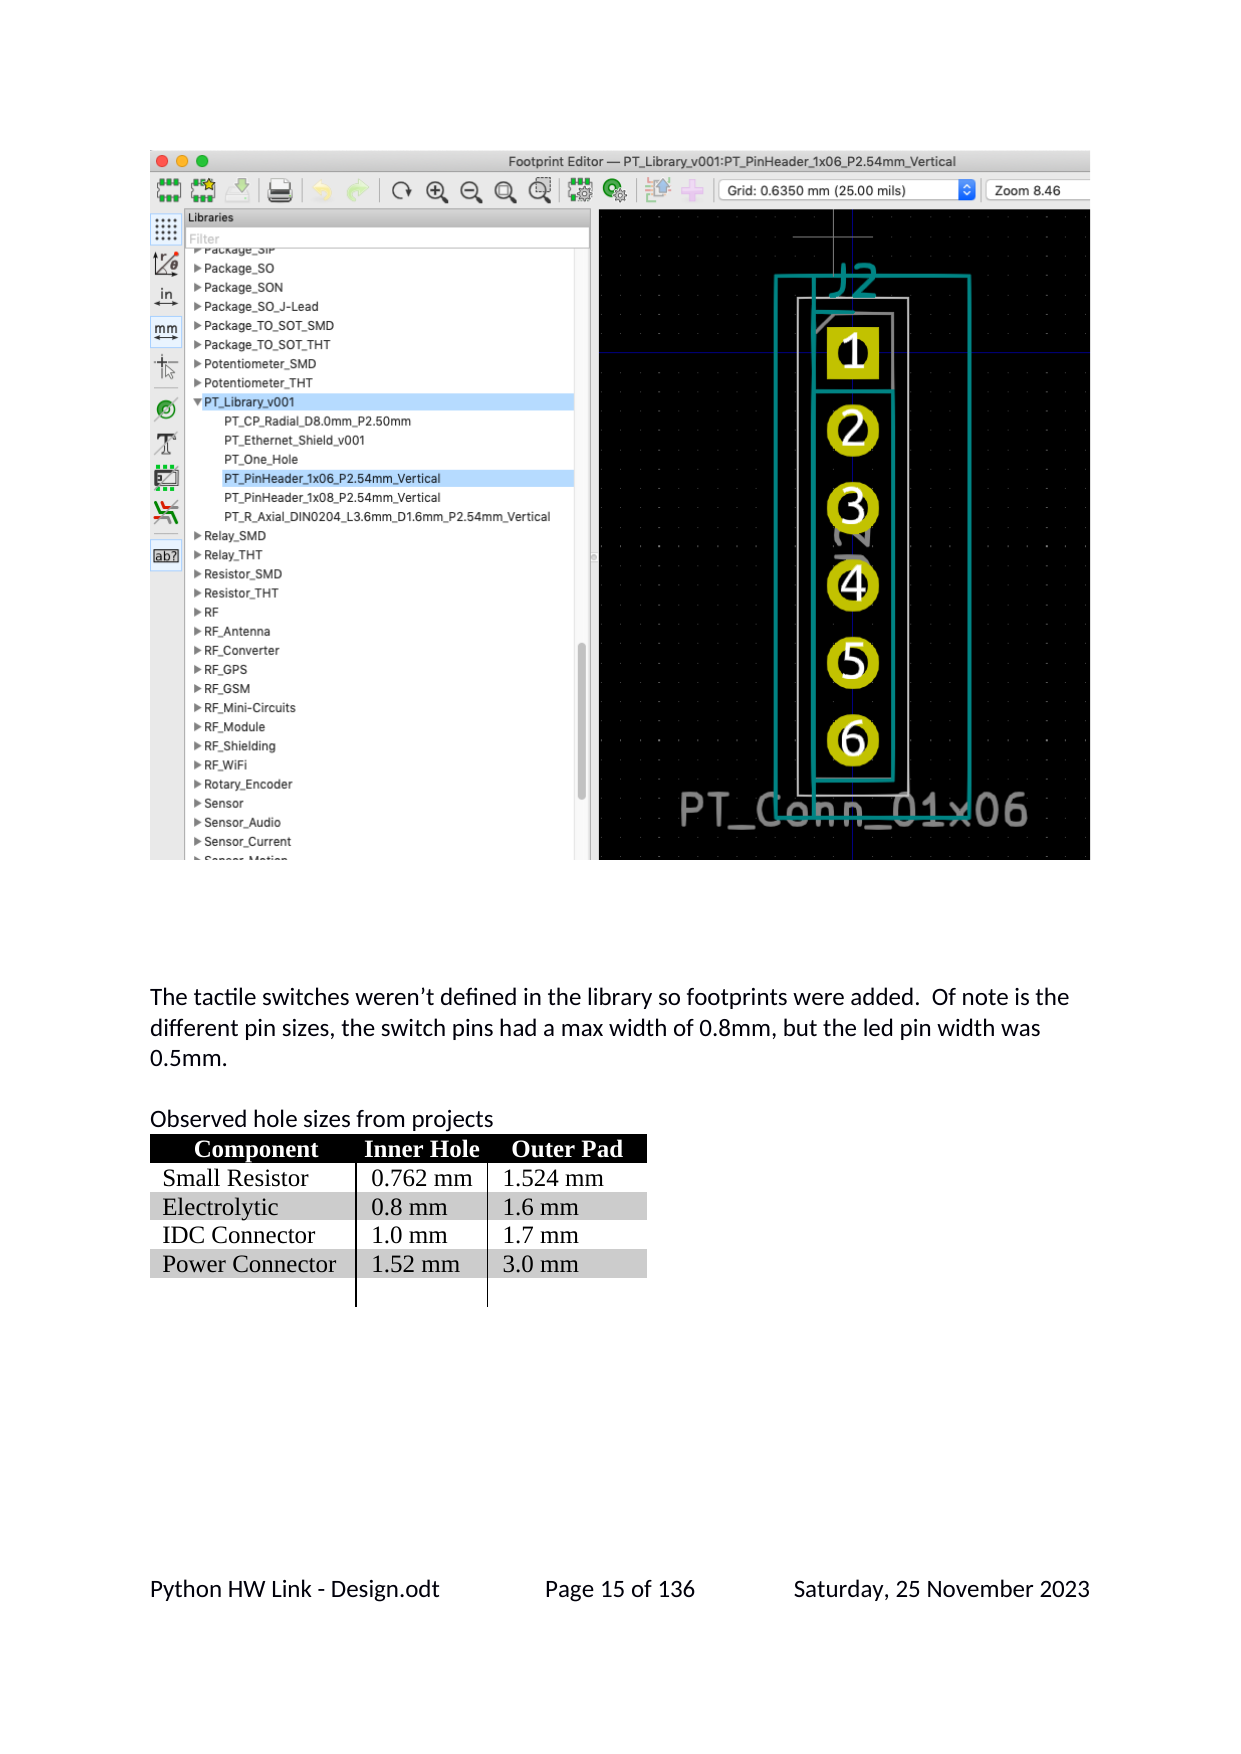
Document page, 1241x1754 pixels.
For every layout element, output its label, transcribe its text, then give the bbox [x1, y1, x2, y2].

table_cell 1.52 mm [357, 1249, 487, 1278]
table_cell 1.7 mm [488, 1220, 647, 1249]
table_cell Electrolytic [150, 1192, 355, 1220]
table_header Outer Pad [488, 1134, 647, 1163]
table_header Component [150, 1134, 355, 1163]
table_cell [357, 1278, 487, 1307]
table_cell 1.0 mm [357, 1220, 487, 1249]
table_header Inner Hole [357, 1134, 487, 1163]
table_cell 3.0 mm [488, 1249, 647, 1278]
picture [150, 150, 1091, 860]
table_cell 1.524 mm [488, 1163, 647, 1192]
table_cell [488, 1278, 647, 1307]
table_cell [150, 1278, 355, 1307]
table_cell 0.8 mm [357, 1192, 487, 1220]
table_cell Small Resistor [150, 1163, 355, 1192]
table_cell IDC Connector [150, 1220, 355, 1249]
text The tactile switches weren’t defined in the library so footprints were added. Of note is the different pin sizes, the switch pins had a max width of 0.8mm, but the led pin width was 0.5mm. [150, 981, 1090, 1073]
table_cell 0.762 mm [357, 1163, 487, 1192]
table_cell Power Connector [150, 1249, 355, 1278]
table_cell 1.6 mm [488, 1192, 647, 1220]
text Observed hole sizes from projects [150, 1103, 1090, 1134]
